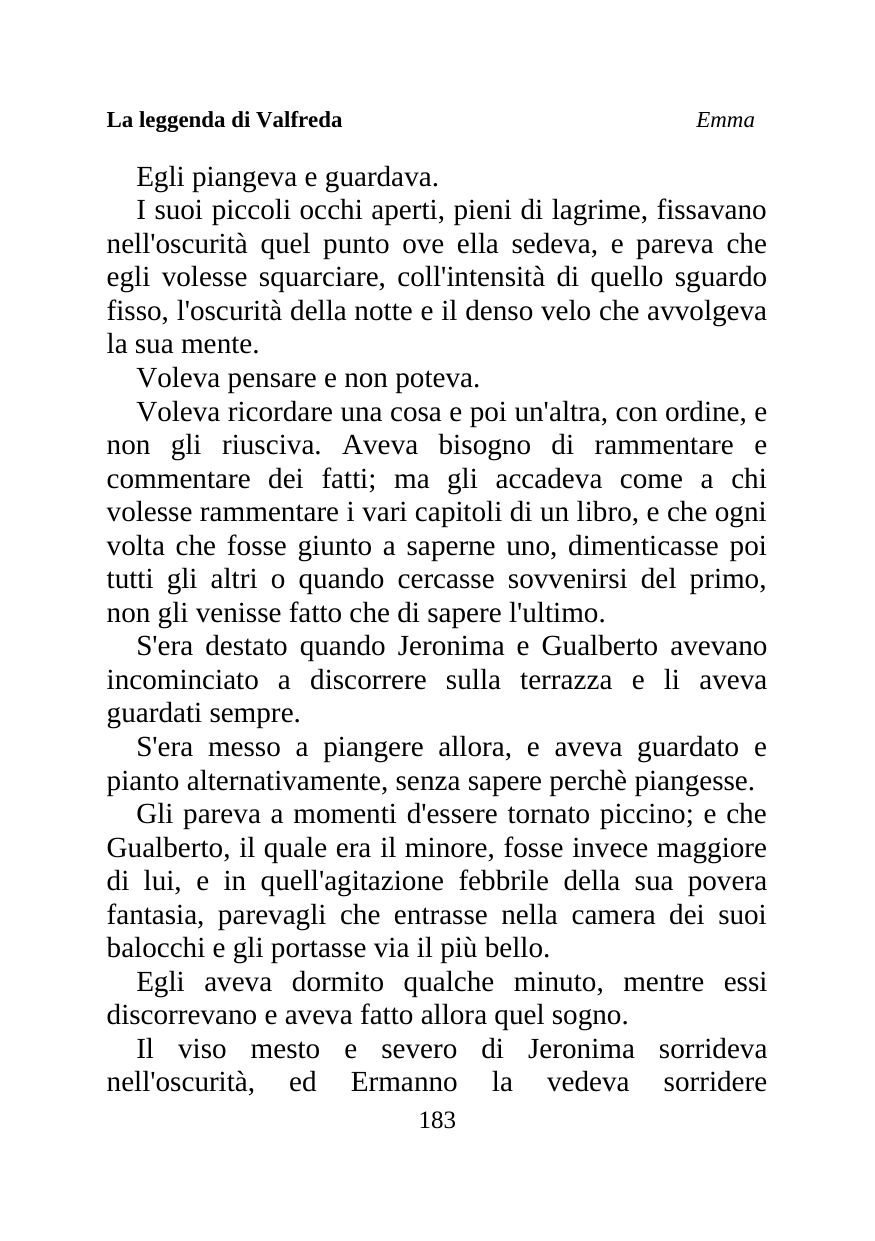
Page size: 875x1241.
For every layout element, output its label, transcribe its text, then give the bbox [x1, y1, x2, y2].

text Il viso mesto e severo di Jeronima sorrideva nell'oscurità, ed Ermanno la vedeva sorridere [106, 1031, 768, 1098]
text I suoi piccoli occhi aperti, pieni di lagrime, fissavano nell'oscurità quel punto ove ella sedeva, e pareva che egli volesse squarciare, coll'intensità di quello sguardo fisso, l'oscurità della notte e il denso velo che avvolgeva la sua mente. [106, 192, 768, 360]
text Gli pareva a momenti d'essere tornato piccino; e che Gualberto, il quale era il minore, fosse invece maggiore di lui, e in quell'agitazione febbrile della sua povera fantasia, parevagli che entrasse nella camera dei suoi balocchi e gli portasse via il più bello. [106, 796, 768, 964]
text Voleva ricordare una cosa e poi un'altra, con ordine, e non gli riusciva. Aveva bisogno di rammentare e commentare dei fatti; ma gli accadeva come a chi volesse rammentare i vari capitoli di un libro, e che ogni volta che fosse giunto a saperne uno, dimenticasse poi tutti gli altri o quando cercasse sovvenirsi del primo, non gli venisse fatto che di sapere l'ultimo. [106, 394, 768, 628]
text Voleva pensare e non poteva. [106, 360, 768, 394]
text S'era messo a piangere allora, e aveva guardato e pianto alternativamente, senza sapere perchè piangesse. [106, 729, 768, 796]
text S'era destato quando Jeronima e Gualberto avevano incominciato a discorrere sulla terrazza e li aveva guardati sempre. [106, 628, 768, 729]
text Egli piangeva e guardava. [106, 159, 768, 192]
text Egli aveva dormito qualche minuto, mentre essi discorrevano e aveva fatto allora quel sogno. [106, 964, 768, 1031]
